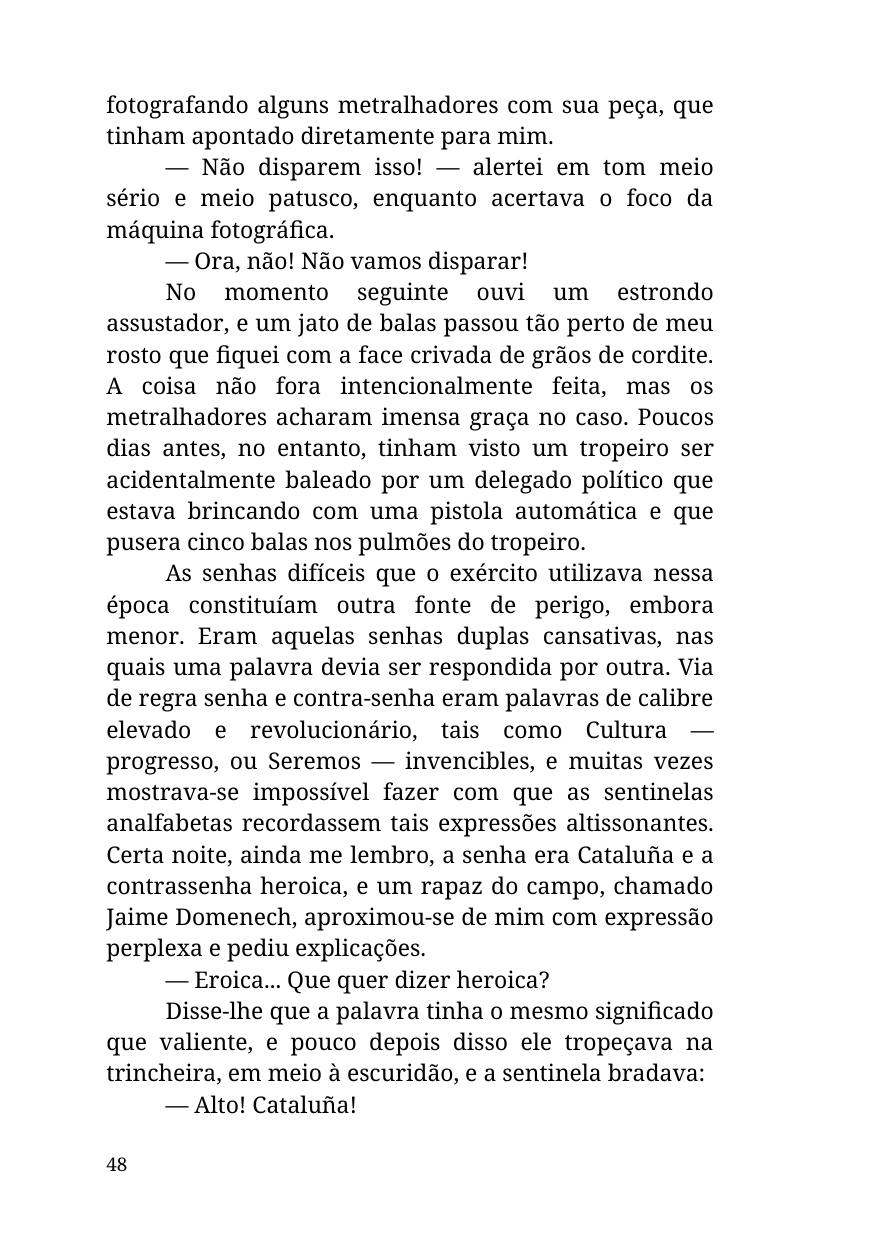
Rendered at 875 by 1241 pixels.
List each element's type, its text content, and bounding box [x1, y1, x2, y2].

text — Alto! Cataluña! [106, 1088, 714, 1120]
text Disse-lhe que a palavra tinha o mesmo significado que valiente, e pouco depois disso ele tropeçava na trincheira, em meio à escuridão, e a sentinela bradava: [106, 995, 714, 1088]
text No momento seguinte ouvi um estrondo assustador, e um jato de balas passou tão perto de meu rosto que fiquei com a face crivada de grãos de cordite. A coisa não fora intencionalmente feita, mas os metralhadores acharam imensa graça no caso. Poucos dias antes, no entanto, tinham visto um tropeiro ser acidentalmente baleado por um delegado político que estava brincando com uma pistola automática e que pusera cinco balas nos pulmões do tropeiro. [106, 276, 714, 557]
text — Ora, não! Não vamos disparar! [106, 245, 714, 276]
text fotografando alguns metralhadores com sua peça, que tinham apontado diretamente para mim. [106, 88, 714, 151]
text — Não disparem isso! — alertei em tom meio sério e meio patusco, enquanto acertava o foco da máquina fotográfica. [106, 151, 714, 245]
text — Eroica... Que quer dizer heroica? [106, 963, 714, 995]
text As senhas difíceis que o exército utilizava nessa época constituíam outra fonte de perigo, embora menor. Eram aquelas senhas duplas cansativas, nas quais uma palavra devia ser respondida por outra. Via de regra senha e contra-senha eram palavras de calibre elevado e revolucionário, tais como Cultura — progresso, ou Seremos — invencibles, e muitas vezes mostrava-se impossível fazer com que as sentinelas analfabetas recordassem tais expressões altissonantes. Certa noite, ainda me lembro, a senha era Cataluña e a contrassenha heroica, e um rapaz do campo, chamado Jaime Domenech, aproximou-se de mim com expressão perplexa e pediu explicações. [106, 557, 714, 963]
